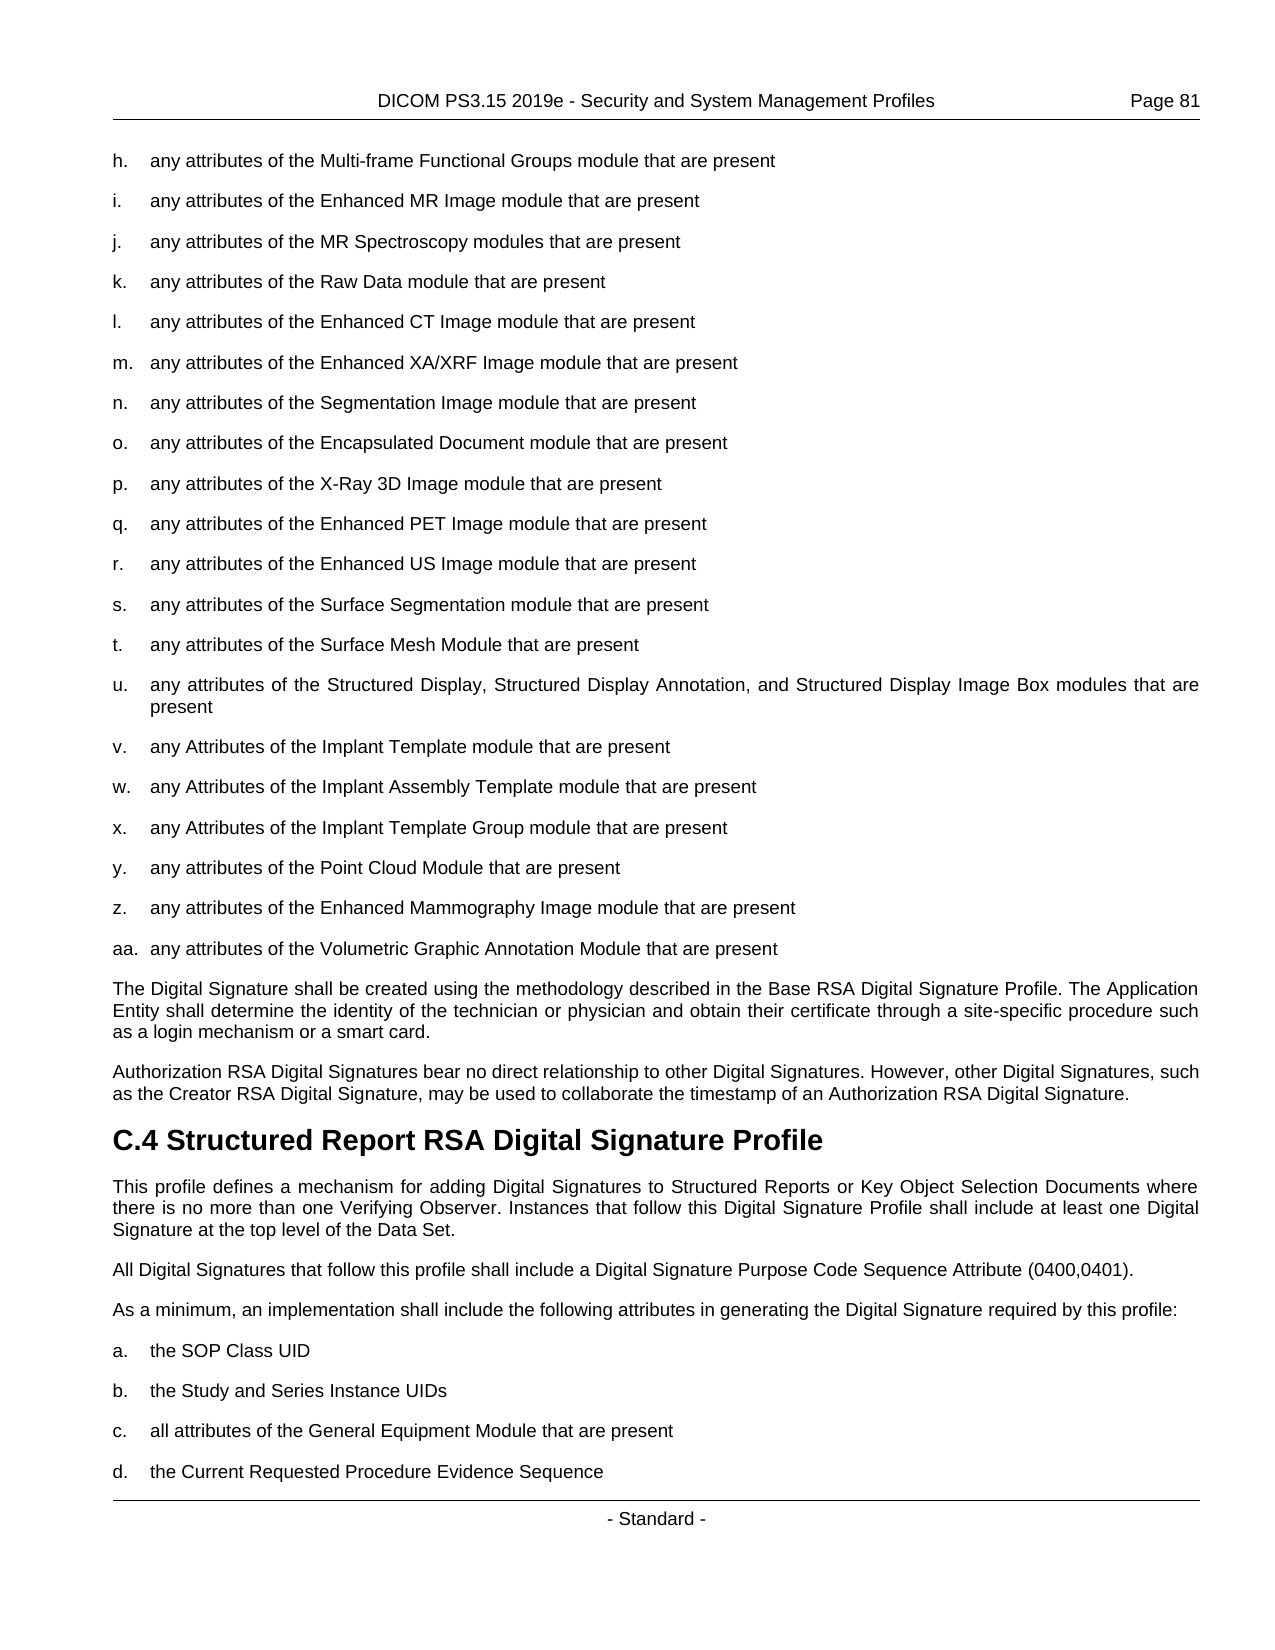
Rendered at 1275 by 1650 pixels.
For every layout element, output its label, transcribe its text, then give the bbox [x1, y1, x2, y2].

text b. the Study and Series Instance UIDs [112, 1380, 1200, 1401]
text z. any attributes of the Enhanced Mammography Image module that are present [112, 897, 1200, 919]
text d. the Current Requested Procedure Evidence Sequence [112, 1460, 1200, 1482]
text n. any attributes of the Segmentation Image module that are present [112, 392, 1200, 413]
text Authorization RSA Digital Signatures bear no direct relationship to other Digital Signatures. However, other Digital Signatures, such as the Creator RSA Digital Signature, may be used to collaborate the timestamp of an Authorization RSA Digital Signature. [112, 1061, 1200, 1104]
text a. the SOP Class UID [112, 1339, 1200, 1361]
text The Digital Signature shall be created using the methodology described in the Base RSA Digital Signature Profile. The Application Entity shall determine the identity of the technician or physician and obtain their certificate through a site-specific procedure such as a login mechanism or a smart card. [112, 978, 1200, 1042]
text w. any Attributes of the Implant Assembly Template module that are present [112, 776, 1200, 798]
text o. any attributes of the Encapsulated Document module that are present [112, 432, 1200, 454]
text r. any attributes of the Enhanced US Image module that are present [112, 553, 1200, 575]
text C.4 Structured Report RSA Digital Signature Profile [112, 1123, 1200, 1157]
text c. all attributes of the General Equipment Module that are present [112, 1420, 1200, 1442]
text l. any attributes of the Enhanced CT Image module that are present [112, 311, 1200, 333]
text v. any Attributes of the Implant Template module that are present [112, 736, 1200, 757]
text s. any attributes of the Surface Segmentation module that are present [112, 593, 1200, 615]
text h. any attributes of the Multi-frame Functional Groups module that are present [112, 150, 1200, 172]
text u. any attributes of the Structured Display, Structured Display Annotation, and Structured Display Image Box modules that are present [112, 674, 1200, 717]
text q. any attributes of the Enhanced PET Image module that are present [112, 513, 1200, 534]
text As a minimum, an implementation shall include the following attributes in generating the Digital Signature required by this profile: [112, 1299, 1200, 1321]
text x. any Attributes of the Implant Template Group module that are present [112, 817, 1200, 838]
text All Digital Signatures that follow this profile shall include a Digital Signature Purpose Code Sequence Attribute (0400,0401). [112, 1259, 1200, 1280]
text k. any attributes of the Raw Data module that are present [112, 271, 1200, 292]
text aa. any attributes of the Volumetric Graphic Annotation Module that are present [112, 937, 1200, 959]
text i. any attributes of the Enhanced MR Image module that are present [112, 190, 1200, 212]
text j. any attributes of the MR Spectroscopy modules that are present [112, 231, 1200, 252]
text p. any attributes of the X-Ray 3D Image module that are present [112, 472, 1200, 494]
text m. any attributes of the Enhanced XA/XRF Image module that are present [112, 352, 1200, 373]
text This profile defines a mechanism for adding Digital Signatures to Structured Reports or Key Object Selection Documents where there is no more than one Verifying Observer. Instances that follow this Digital Signature Profile shall include at least one Digital Signature at the top level of the Data Set. [112, 1175, 1200, 1240]
text t. any attributes of the Surface Mesh Module that are present [112, 634, 1200, 655]
text y. any attributes of the Point Cloud Module that are present [112, 857, 1200, 878]
